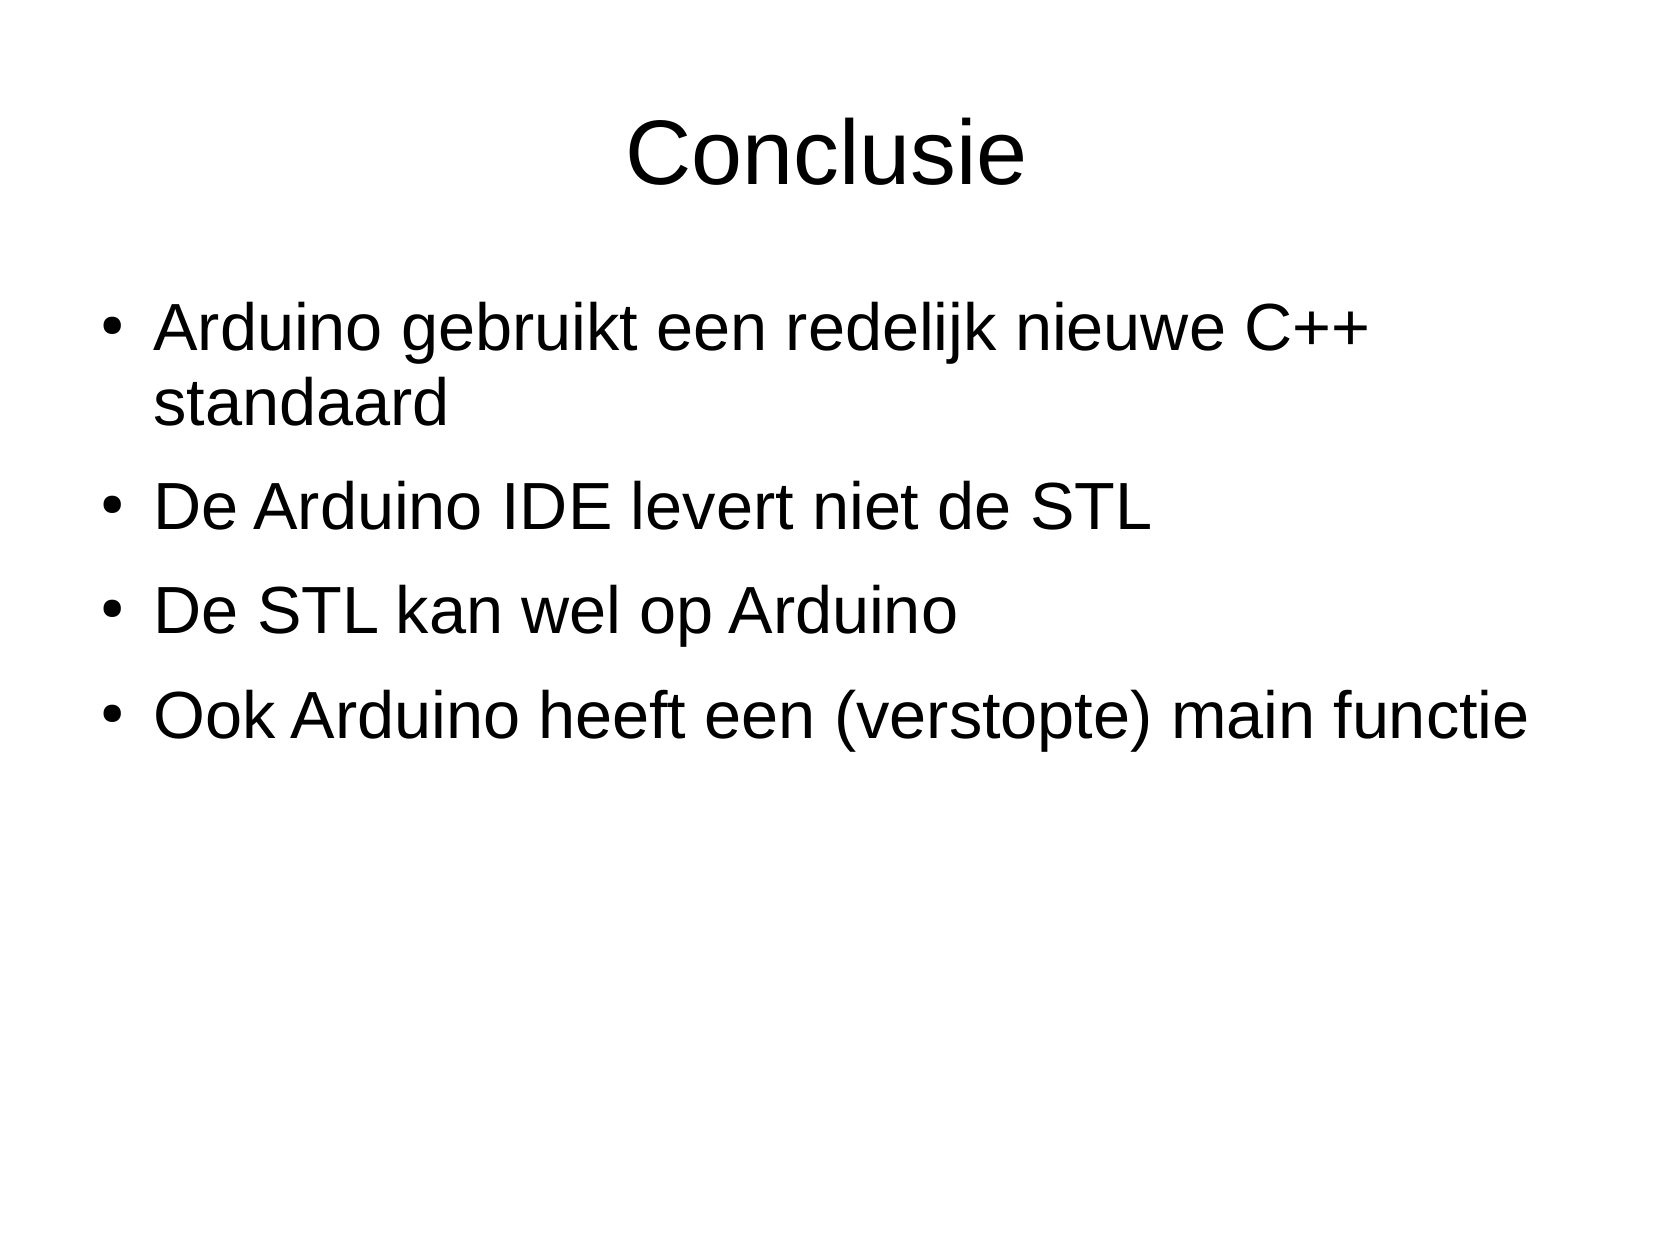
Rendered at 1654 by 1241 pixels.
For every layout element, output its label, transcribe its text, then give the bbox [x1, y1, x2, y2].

title Conclusie [82, 49, 1571, 257]
list Arduino gebruikt een redelijk nieuwe C++ standaard De Arduino IDE levert niet de STL De STL kan wel op Arduino Ook Arduino heeft een (verstopte) main functie [82, 290, 1571, 1010]
